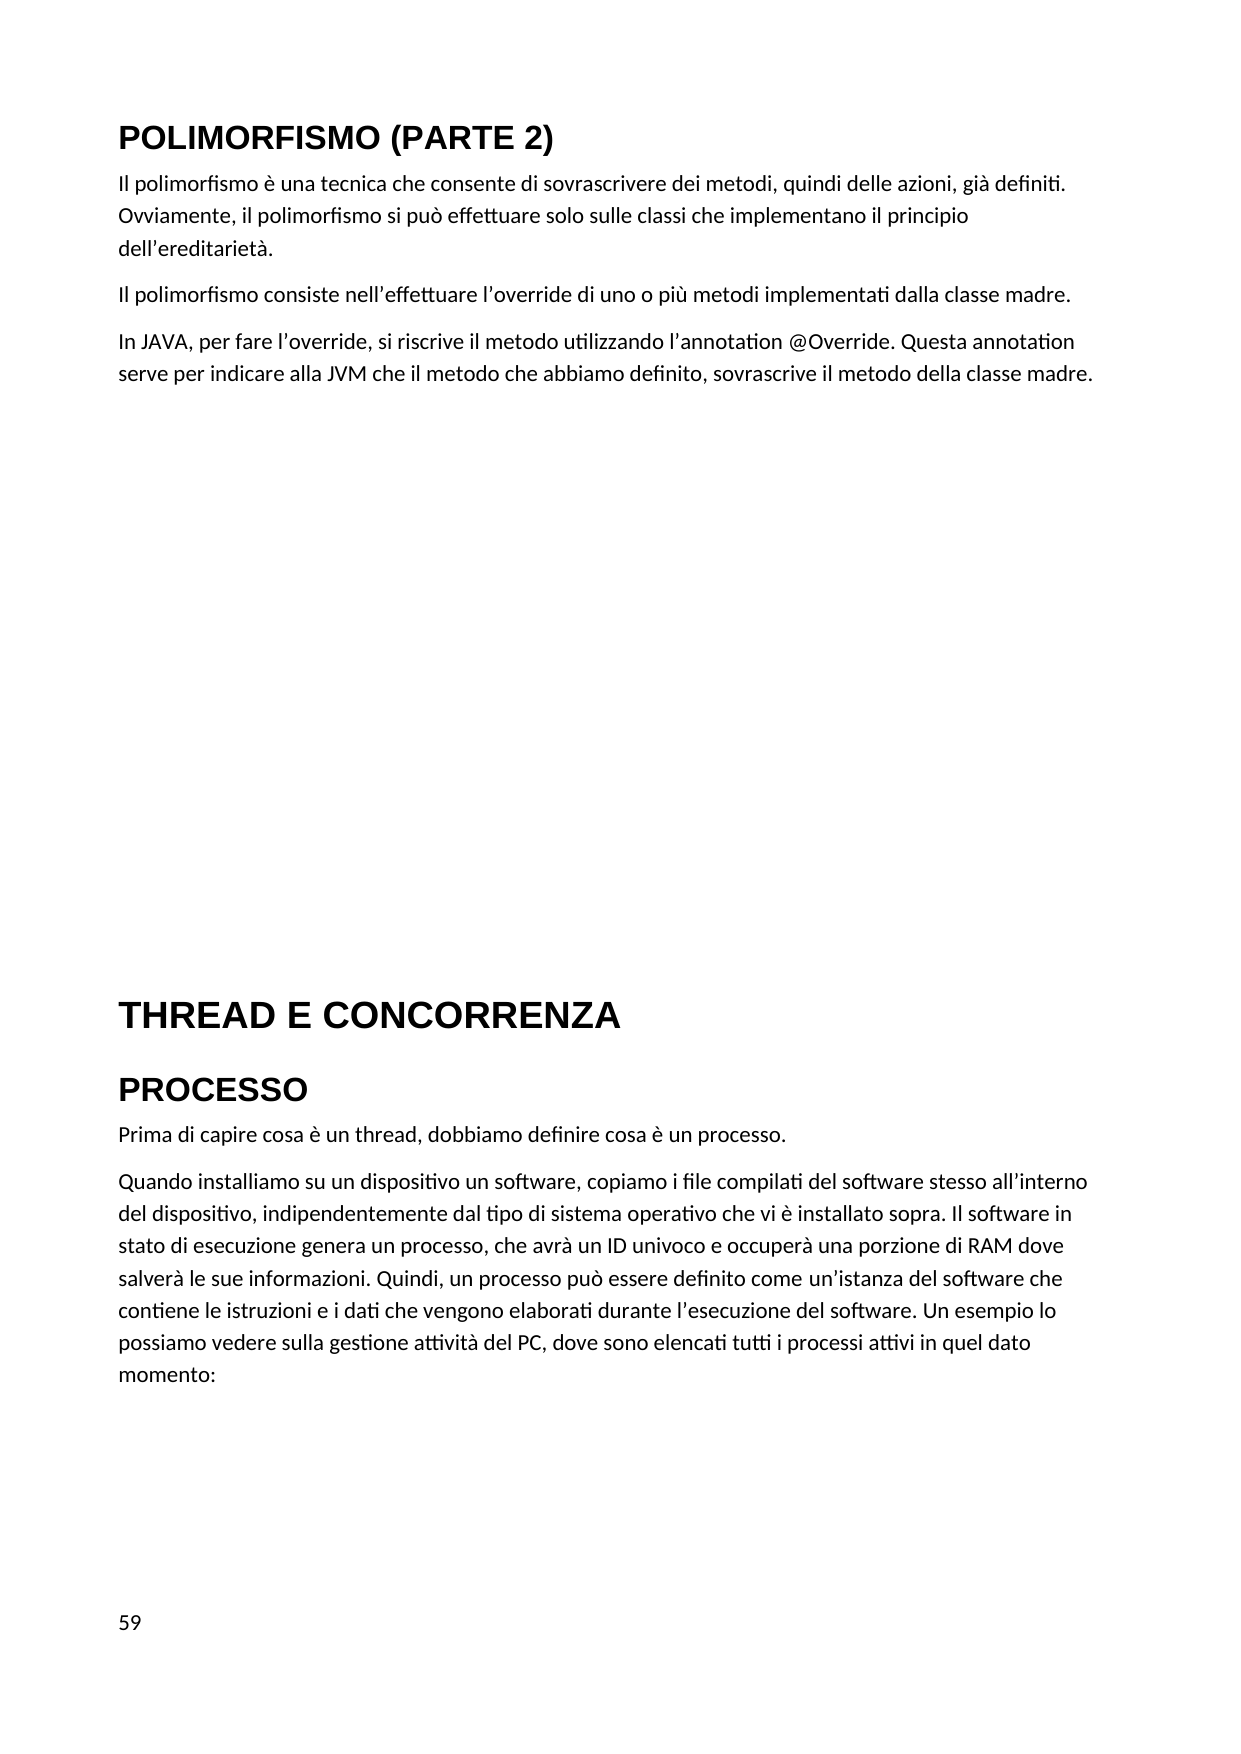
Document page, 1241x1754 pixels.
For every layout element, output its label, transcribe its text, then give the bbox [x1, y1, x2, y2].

text Il polimorfismo è una tecnica che consente di sovrascrivere dei metodi, quindi delle azioni, già definiti. Ovviamente, il polimorfismo si può effettuare solo sulle classi che implementano il principio dell’ereditarietà. [118, 169, 1122, 262]
text Prima di capire cosa è un thread, dobbiamo definire cosa è un processo. [118, 1121, 1122, 1148]
text Quando installiamo su un dispositivo un software, copiamo i file compilati del software stesso all’interno del dispositivo, indipendentemente dal tipo di sistema operativo che vi è installato sopra. Il software in stato di esecuzione genera un processo, che avrà un ID univoco e occuperà una porzione di RAM dove salverà le sue informazioni. Quindi, un processo può essere definito come un’istanza del software che contiene le istruzioni e i dati che vengono elaborati durante l’esecuzione del software. Un esempio lo possiamo vedere sulla gestione attività del PC, dove sono elencati tutti i processi attivi in quel dato momento: [118, 1167, 1122, 1388]
subtitle THREAD E CONCORRENZA [118, 992, 1122, 1036]
subtitle PROCESSO [118, 1069, 1122, 1108]
subtitle POLIMORFISMO (PARTE 2) [118, 118, 1122, 157]
text Il polimorfismo consiste nell’effettuare l’override di uno o più metodi implementati dalla classe madre. [118, 280, 1122, 308]
text In JAVA, per fare l’override, si riscrive il metodo utilizzando l’annotation @Override. Questa annotation serve per indicare alla JVM che il metodo che abbiamo definito, sovrascrive il metodo della classe madre. [118, 327, 1122, 387]
